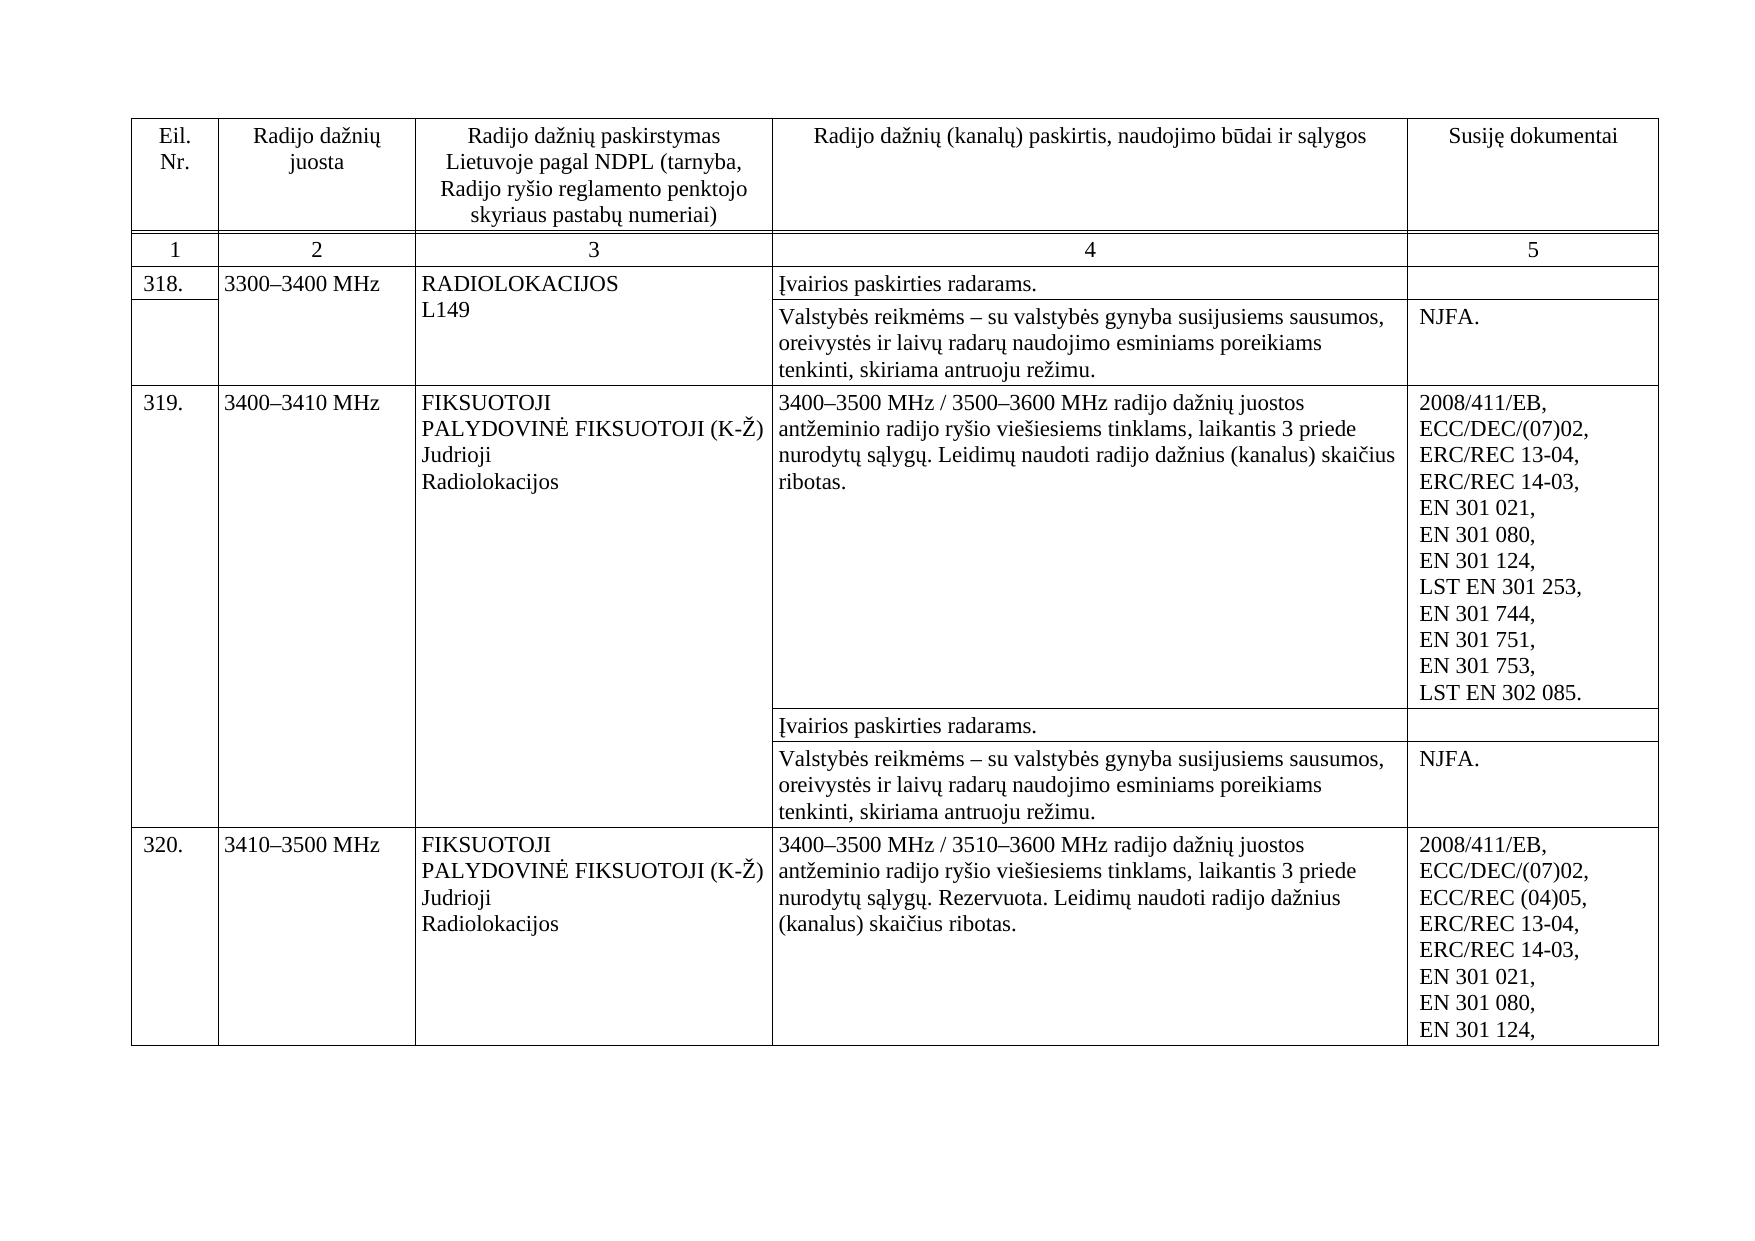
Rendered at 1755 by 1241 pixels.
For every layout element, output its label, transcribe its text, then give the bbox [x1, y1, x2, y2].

table_cell 3400–3500 MHz / 3500–3600 MHz radijo dažnių juostos antžeminio radijo ryšio viešiesiems tinklams, laikantis 3 priede nurodytų sąlygų. Leidimų naudoti radijo dažnius (kanalus) skaičius ribotas. [773, 386, 1407, 708]
table_header Radijo dažnių (kanalų) paskirtis, naudojimo būdai ir sąlygos [773, 119, 1407, 230]
table_header Susiję dokumentai [1408, 119, 1658, 230]
table_header Eil. Nr. [132, 119, 218, 230]
table_cell 1 [132, 234, 218, 266]
table_cell 3400–3410 MHz [219, 386, 415, 827]
table_cell 3300–3400 MHz [219, 267, 415, 385]
table_cell NJFA. [1408, 742, 1658, 827]
table_cell Įvairios paskirties radarams. [773, 709, 1407, 741]
table_cell NJFA. [1408, 300, 1658, 385]
table_cell 320. [132, 828, 218, 1045]
table_cell [1408, 267, 1658, 299]
table_cell 3410–3500 MHz [219, 828, 415, 1045]
table_cell [1408, 709, 1658, 741]
table_cell RADIOLOKACIJOS L149 [416, 267, 772, 385]
table_header Radijo dažnių juosta [219, 119, 415, 230]
table_cell Valstybės reikmėms – su valstybės gynyba susijusiems sausumos, oreivystės ir laivų radarų naudojimo esminiams poreikiams tenkinti, skiriama antruoju režimu. [773, 300, 1407, 385]
table_cell 3400–3500 MHz / 3510–3600 MHz radijo dažnių juostos antžeminio radijo ryšio viešiesiems tinklams, laikantis 3 priede nurodytų sąlygų. Rezervuota. Leidimų naudoti radijo dažnius (kanalus) skaičius ribotas. [773, 828, 1407, 1045]
table_cell Valstybės reikmėms – su valstybės gynyba susijusiems sausumos, oreivystės ir laivų radarų naudojimo esminiams poreikiams tenkinti, skiriama antruoju režimu. [773, 742, 1407, 827]
table_cell 2 [219, 234, 415, 266]
table_cell 318. [132, 267, 218, 299]
table_cell 4 [773, 234, 1407, 266]
table_cell 319. [132, 386, 218, 827]
table_cell 2008/411/EB, ECC/DEC/(07)02, ECC/REC (04)05, ERC/REC 13-04, ERC/REC 14-03, EN 301 021, EN 301 080, EN 301 124, [1408, 828, 1658, 1045]
table_cell Įvairios paskirties radarams. [773, 267, 1407, 299]
table_cell 5 [1408, 234, 1658, 266]
table_cell FIKSUOTOJI PALYDOVINĖ FIKSUOTOJI (K-Ž) Judrioji Radiolokacijos [416, 828, 772, 1045]
table_cell [132, 300, 218, 385]
table_cell 2008/411/EB, ECC/DEC/(07)02, ERC/REC 13-04, ERC/REC 14-03, EN 301 021, EN 301 080, EN 301 124, LST EN 301 253, EN 301 744, EN 301 751, EN 301 753, LST EN 302 085. [1408, 386, 1658, 708]
table_header Radijo dažnių paskirstymas Lietuvoje pagal NDPL (tarnyba, Radijo ryšio reglamento penktojo skyriaus pastabų numeriai) [416, 119, 772, 230]
table_cell FIKSUOTOJI PALYDOVINĖ FIKSUOTOJI (K-Ž) Judrioji Radiolokacijos [416, 386, 772, 827]
table_cell 3 [416, 234, 772, 266]
